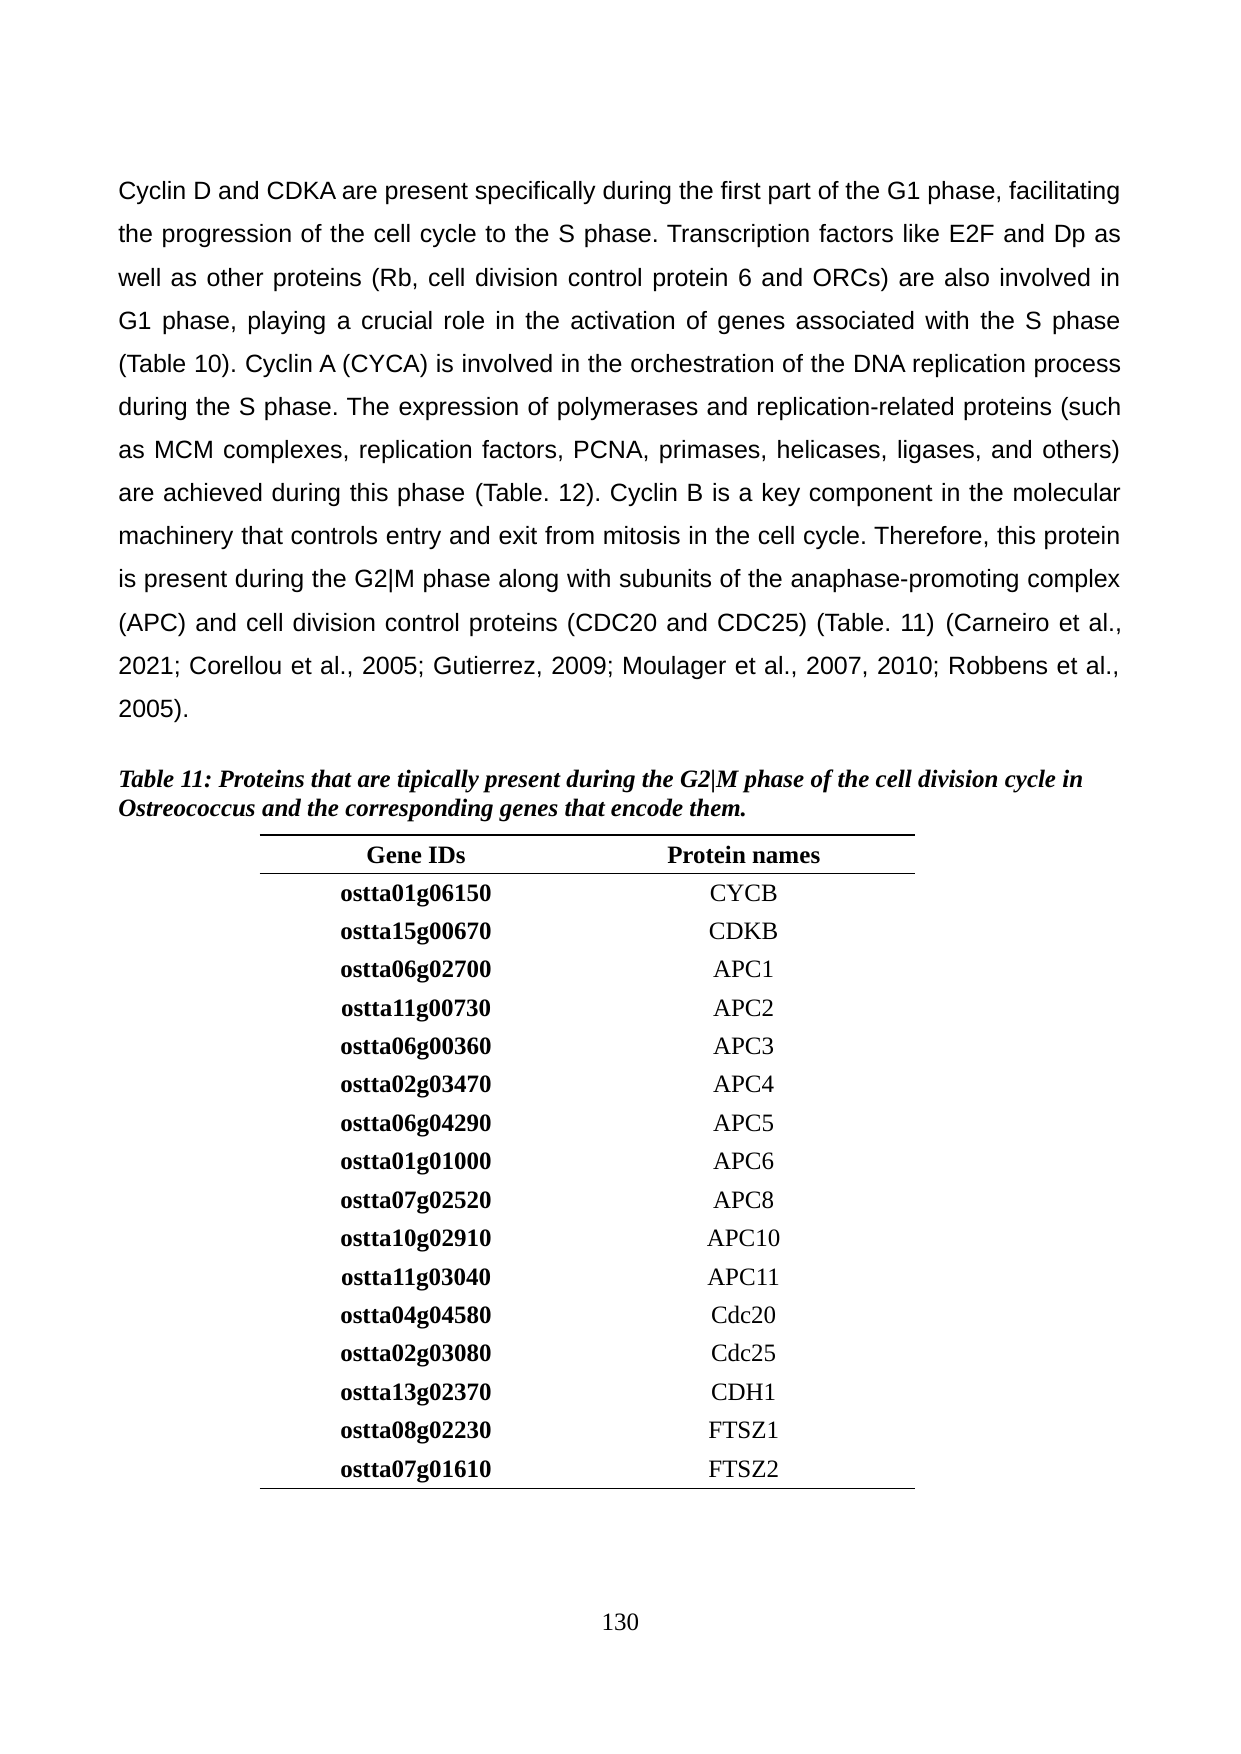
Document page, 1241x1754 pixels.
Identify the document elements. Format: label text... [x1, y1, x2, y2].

table_cell ostta08g02230 [260, 1411, 572, 1449]
table_cell ostta06g00360 [260, 1026, 572, 1065]
table_header Protein names [572, 836, 915, 872]
table_cell ostta11g03040 [260, 1257, 572, 1295]
table_cell ostta11g00730 [260, 988, 572, 1026]
table_cell APC10 [572, 1219, 915, 1257]
table_cell APC2 [572, 988, 915, 1026]
table_cell CYCB [572, 874, 915, 911]
table_cell ostta04g04580 [260, 1295, 572, 1334]
table_cell ostta02g03470 [260, 1065, 572, 1103]
table_cell FTSZ2 [572, 1449, 915, 1487]
table_cell APC11 [572, 1257, 915, 1295]
table_cell ostta10g02910 [260, 1219, 572, 1257]
text Cyclin D and CDKA are present specifically during the first part of the G1 phase, facilitating the progression of the cell cycle to the S phase. Transcription factors like E2F and Dp as well as other proteins (Rb, cell division control protein 6 and ORCs) are also involved in G1 phase, playing a crucial role in the activation of genes associated with the S phase (Table 10). Cyclin A (CYCA) is involved in the orchestration of the DNA replication process during the S phase. The expression of polymerases and replication-related proteins (such as MCM complexes, replication factors, PCNA, primases, helicases, ligases, and others) are achieved during this phase (Table. 12). Cyclin B is a key component in the molecular machinery that controls entry and exit from mitosis in the cell cycle. Therefore, this protein is present during the G2|M phase along with subunits of the anaphase-promoting complex (APC) and cell division control proteins (CDC20 and CDC25) (Table. 11) (Carneiro et al., 2021; Corellou et al., 2005; Gutierrez, 2009; Moulager et al., 2007, 2010; Robbens et al., 2005)⁠⁠⁠. [118, 176, 1122, 723]
table_cell CDKB [572, 911, 915, 949]
text Table 11: Proteins that are tipically present during the G2|M phase of the cell division cycle in Ostreococcus and the corresponding genes that encode them. [118, 764, 1122, 822]
table_cell FTSZ1 [572, 1411, 915, 1449]
table_cell Cdc25 [572, 1334, 915, 1372]
table_cell APC1 [572, 949, 915, 988]
table_cell ostta01g06150 [260, 874, 572, 911]
table_cell ostta06g04290 [260, 1103, 572, 1142]
table_cell CDH1 [572, 1372, 915, 1411]
table_cell ostta15g00670 [260, 911, 572, 949]
table_cell ostta02g03080 [260, 1334, 572, 1372]
table_cell APC6 [572, 1142, 915, 1180]
table_cell ostta07g01610 [260, 1449, 572, 1487]
table_cell APC3 [572, 1026, 915, 1065]
table_cell ostta06g02700 [260, 949, 572, 988]
table_cell APC5 [572, 1103, 915, 1142]
table_cell APC8 [572, 1180, 915, 1218]
table_cell ostta01g01000 [260, 1142, 572, 1180]
table_cell Cdc20 [572, 1295, 915, 1334]
table_cell APC4 [572, 1065, 915, 1103]
table_header Gene IDs [260, 836, 572, 872]
table_cell ostta07g02520 [260, 1180, 572, 1218]
table_cell ostta13g02370 [260, 1372, 572, 1411]
